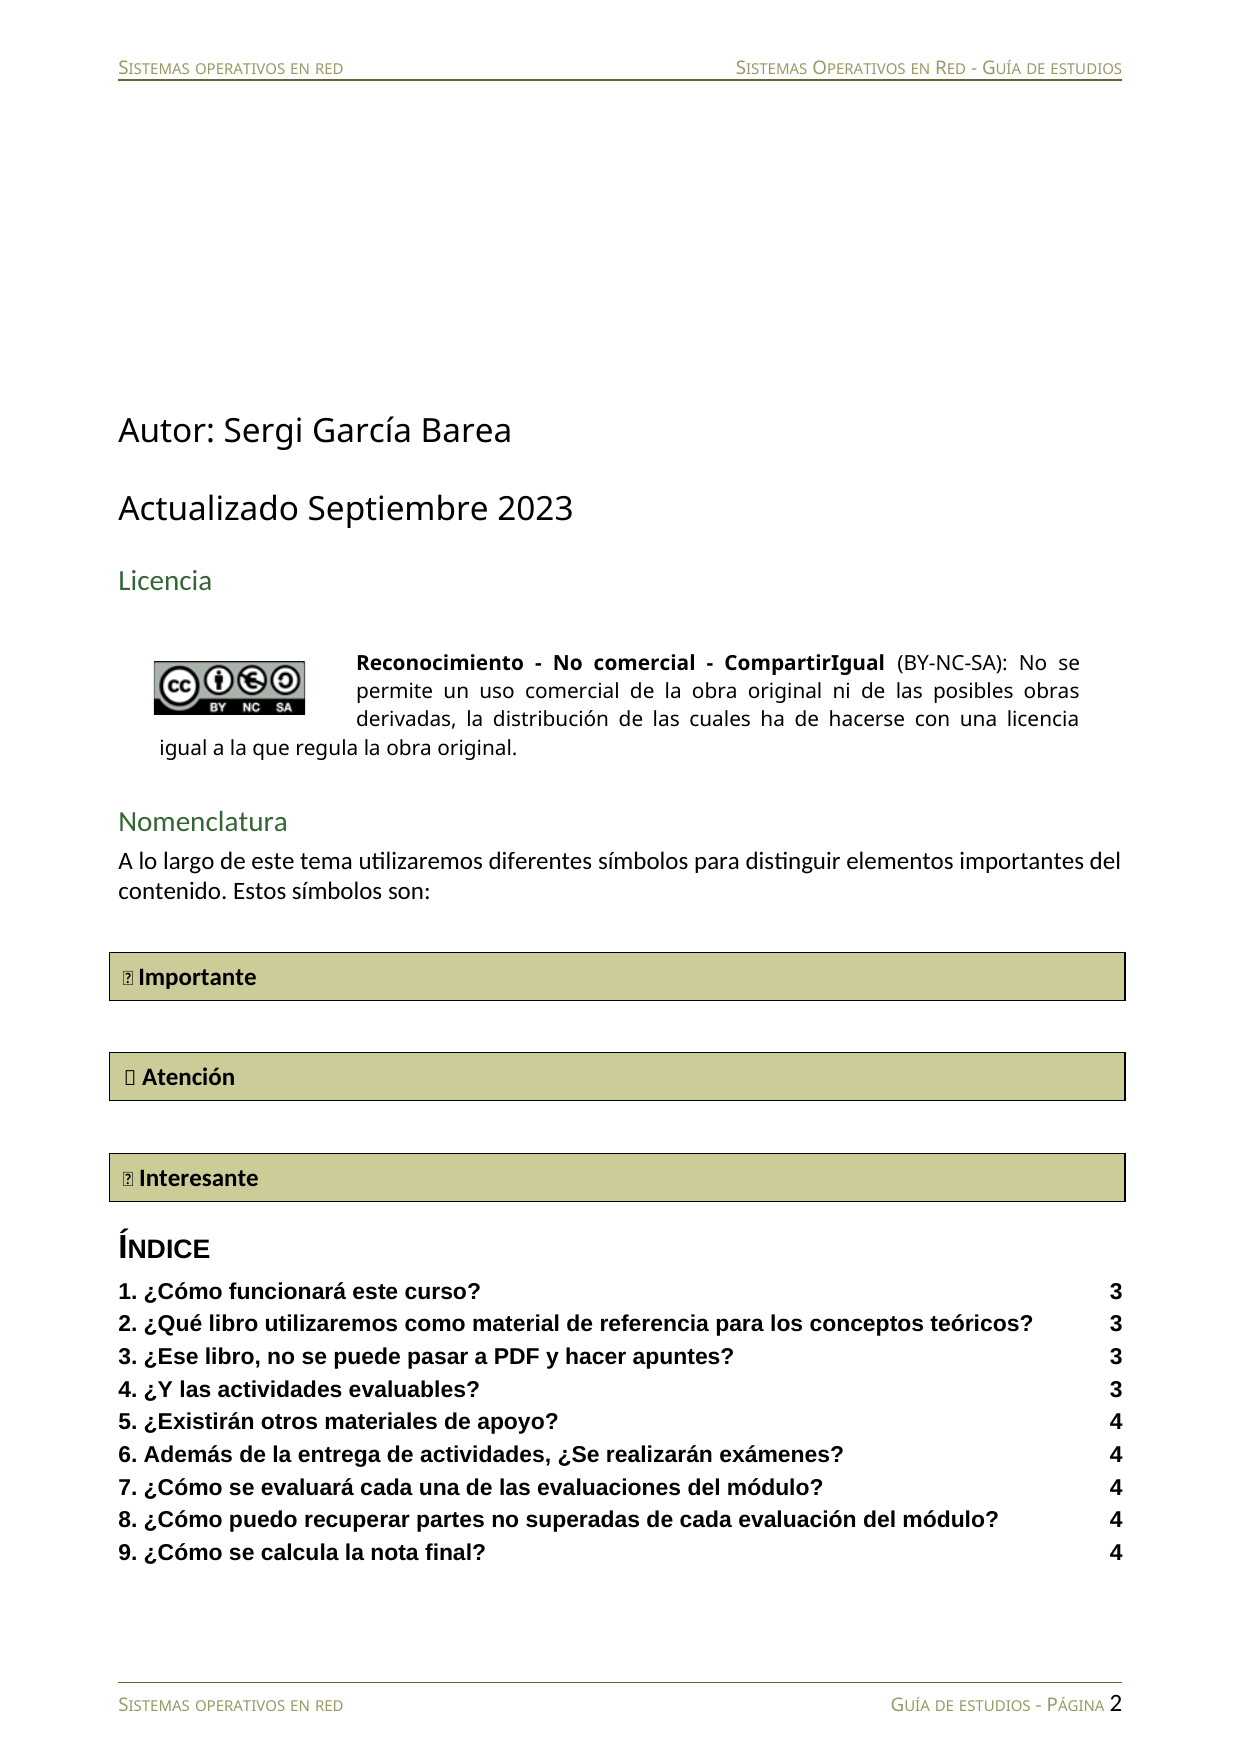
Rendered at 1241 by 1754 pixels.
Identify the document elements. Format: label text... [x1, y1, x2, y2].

text 4. ¿Y las actividades evaluables? 3 [118, 1376, 1122, 1402]
text 3. ¿Ese libro, no se puede pasar a PDF y hacer apuntes? 3 [118, 1343, 1122, 1369]
text Índice [118, 1227, 1122, 1265]
text 2. ¿Qué libro utilizaremos como material de referencia para los conceptos teóricos? 3 [118, 1310, 1122, 1337]
text 📖 Importante [110, 953, 1124, 1000]
picture [153, 661, 306, 715]
text 5. ¿Existirán otros materiales de apoyo? 4 [118, 1408, 1122, 1434]
text 8. ¿Cómo puedo recuperar partes no superadas de cada evaluación del módulo? 4 [118, 1506, 1122, 1532]
text ❕ Atención [110, 1053, 1124, 1100]
text Actualizado Septiembre 2023 [118, 485, 1122, 530]
text 1. ¿Cómo funcionará este curso? 3 [118, 1278, 1122, 1304]
text Nomenclatura [118, 803, 1122, 838]
text Licencia [118, 562, 1122, 598]
text 7. ¿Cómo se evaluará cada una de las evaluaciones del módulo? 4 [118, 1473, 1122, 1500]
text Reconocimiento - No comercial - CompartirIgual (BY-NC-SA): No se permite un uso comercial de la obra original ni de las posibles obras derivadas, la distribución de las cuales ha de hacerse con una licencia igual a la que regula la obra original. [159, 648, 1080, 761]
text 6. Además de la entrega de actividades, ¿Se realizarán exámenes? 4 [118, 1441, 1122, 1467]
text Autor: Sergi García Barea [118, 407, 1122, 453]
text 9. ¿Cómo se calcula la nota final? 4 [118, 1539, 1122, 1565]
text 💬 Interesante [110, 1154, 1124, 1201]
text A lo largo de este tema utilizaremos diferentes símbolos para distinguir elementos importantes del contenido. Estos símbolos son: [118, 845, 1122, 906]
